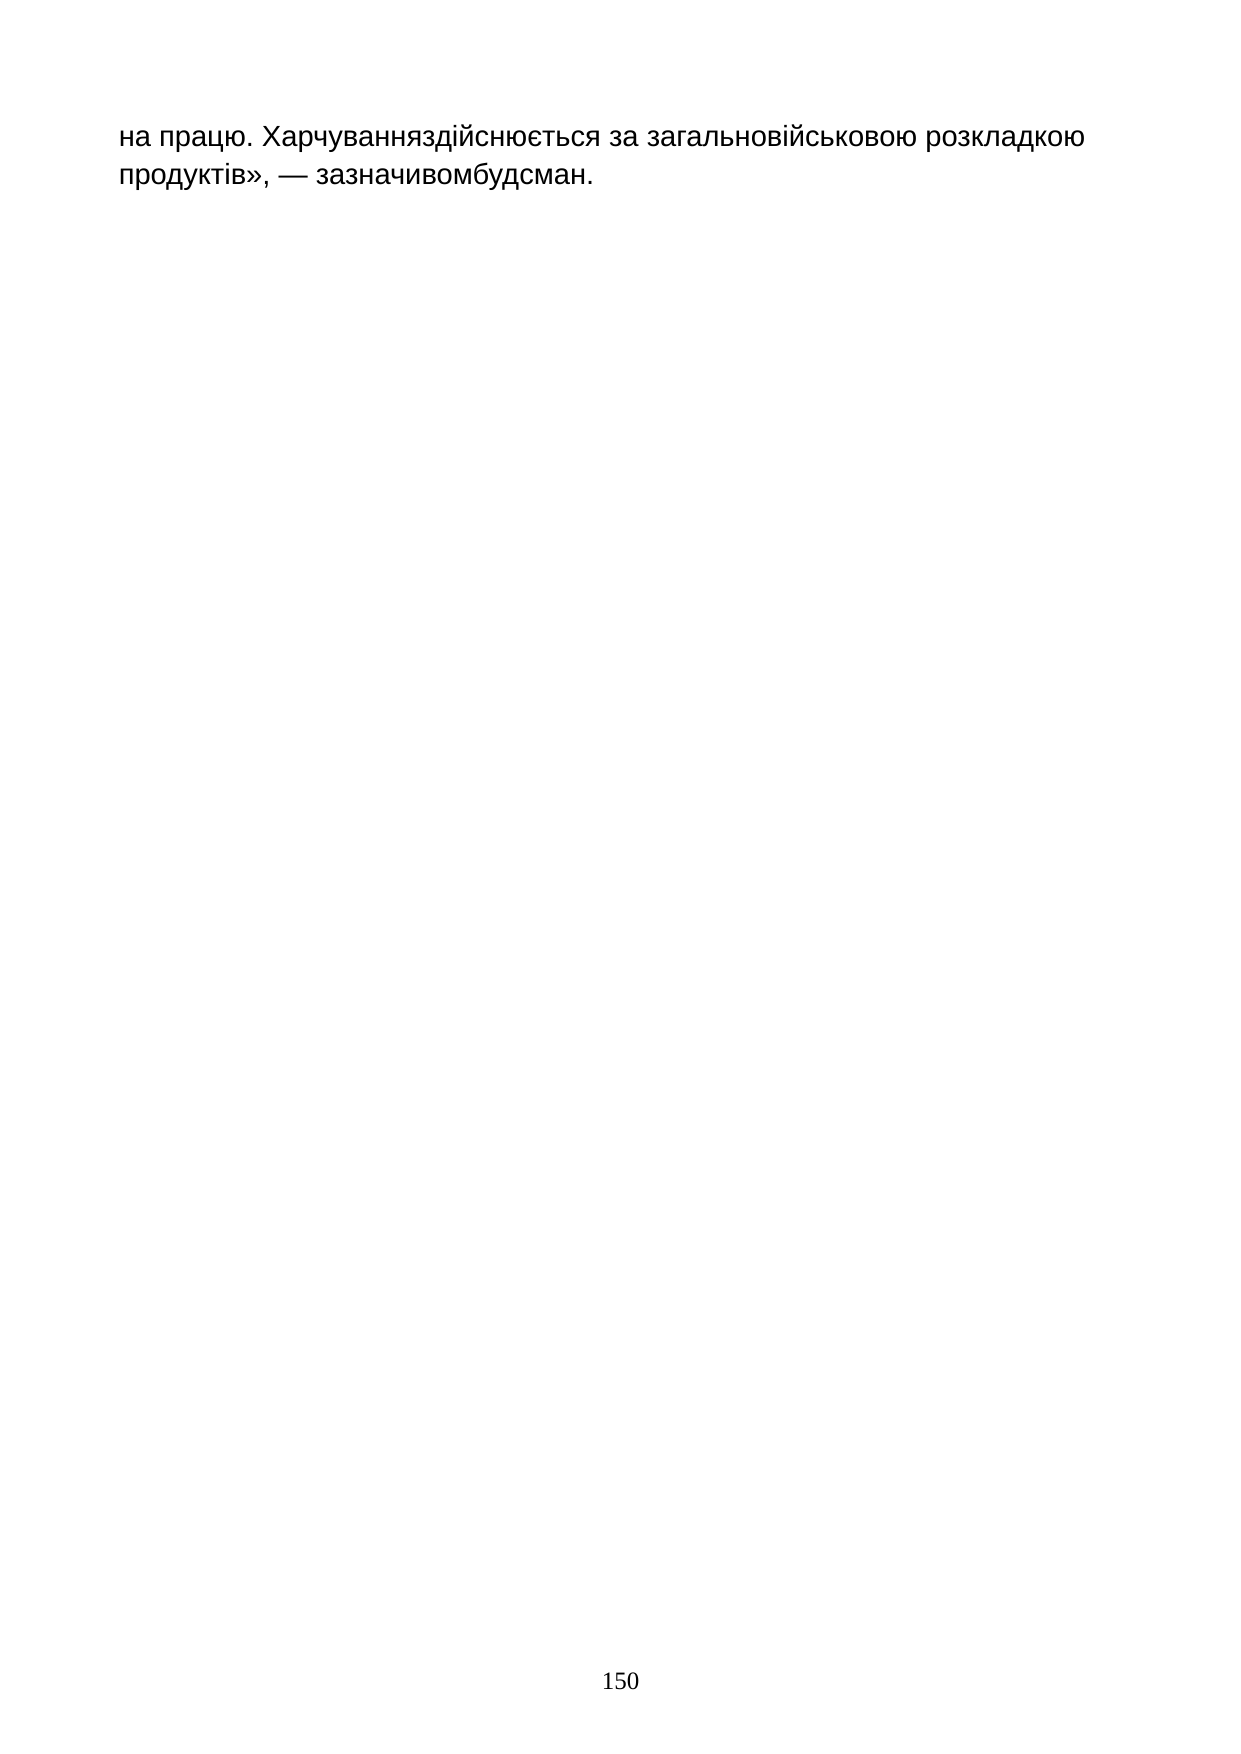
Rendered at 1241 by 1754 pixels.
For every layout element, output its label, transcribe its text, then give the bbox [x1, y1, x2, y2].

text на працю. Харчуванняздійснюється за загальновійськовою розкладкою продуктів», — зазначивомбудсман. [118, 118, 1122, 191]
